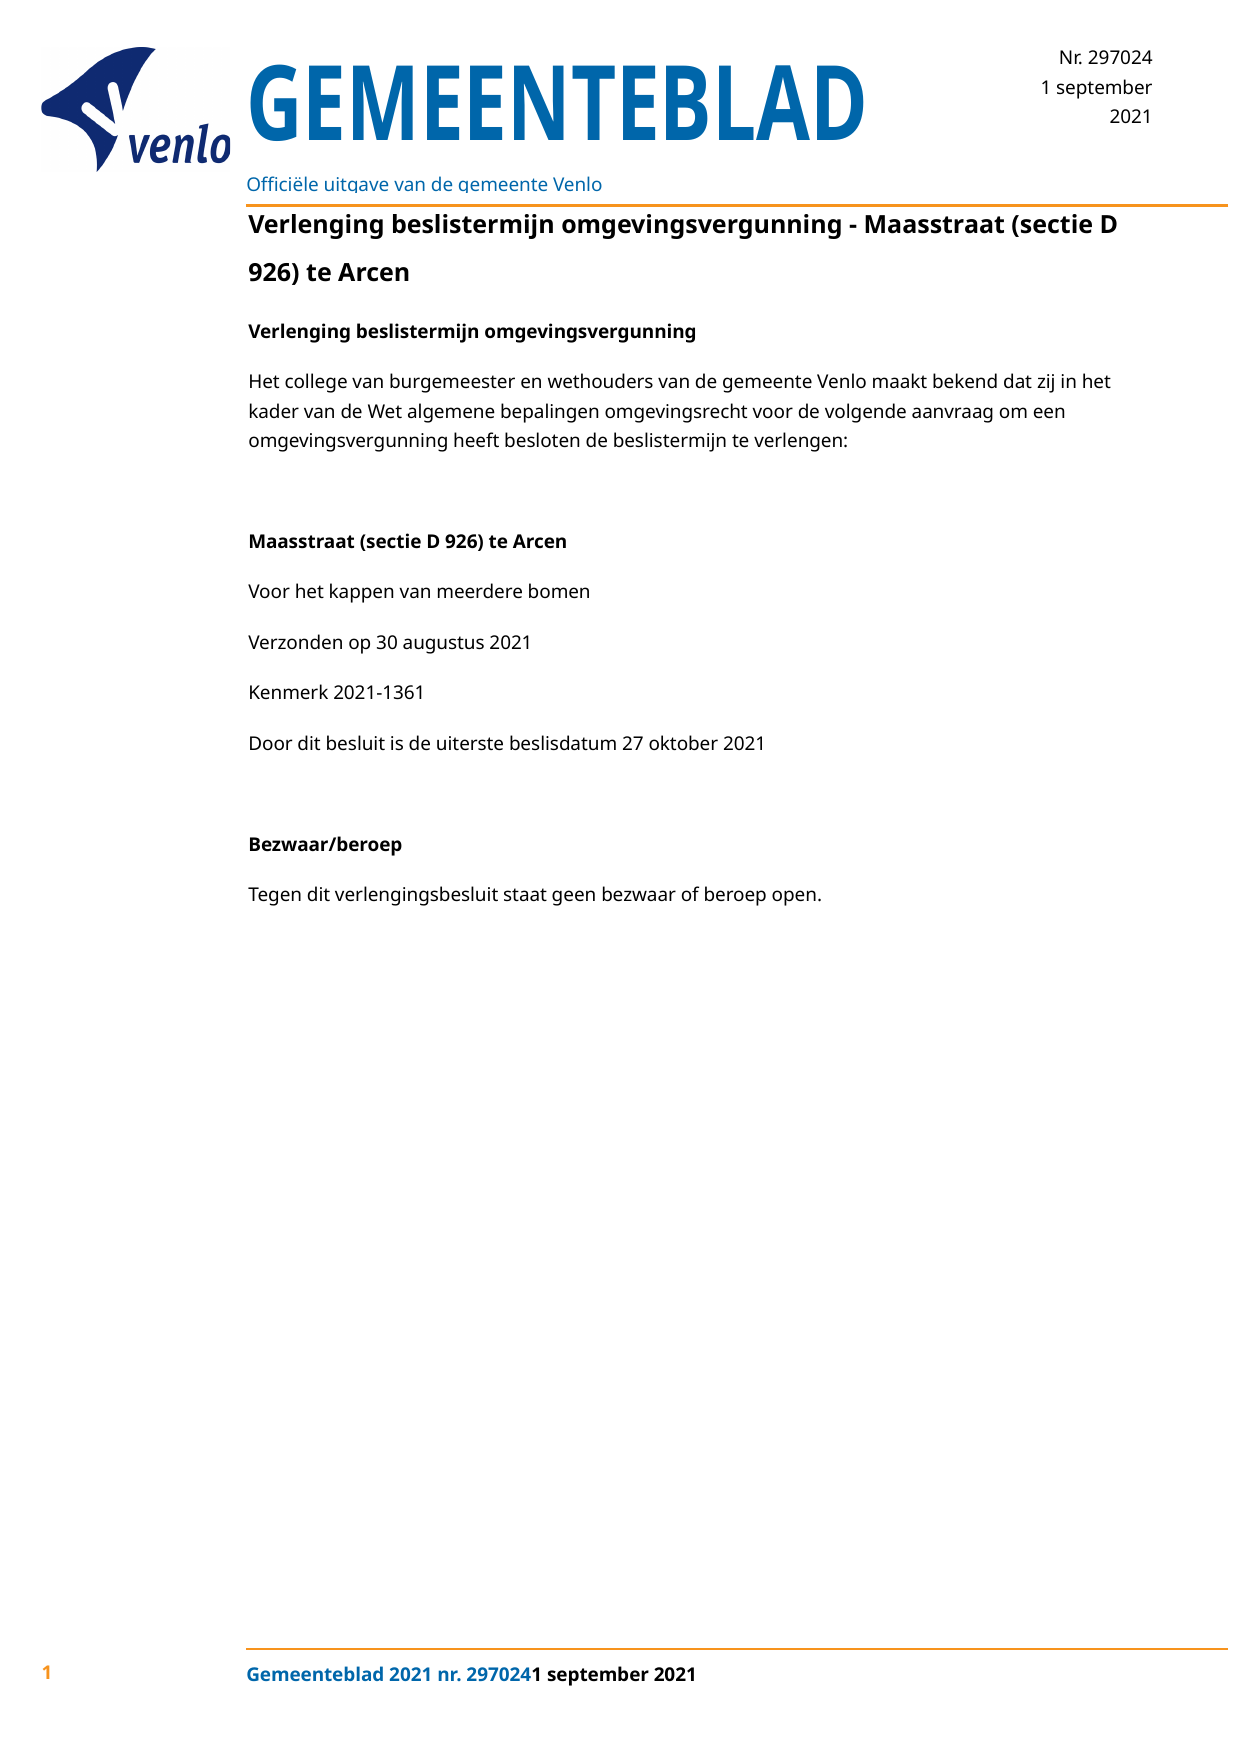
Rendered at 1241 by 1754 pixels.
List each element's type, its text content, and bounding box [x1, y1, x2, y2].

picture [41, 47, 231, 172]
text Het college van burgemeester en wethouders van de gemeente Venlo maakt bekend dat zij in het kader van de Wet algemene bepalingen omgevingsrecht voor de volgende aanvraag om een omgevingsvergunning heeft besloten de beslistermijn te verlengen: [248, 368, 1152, 453]
text Bezwaar/beroep [248, 831, 1152, 857]
text Verzonden op 30 augustus 2021 [248, 629, 1152, 655]
text Maasstraat (sectie D 926) te Arcen [248, 528, 1152, 554]
text Kenmerk 2021-1361 [248, 679, 1152, 705]
text Tegen dit verlengingsbesluit staat geen bezwaar of beroep open. [248, 881, 1152, 907]
text Door dit besluit is de uiterste beslisdatum 27 oktober 2021 [248, 730, 1152, 756]
text Voor het kappen van meerdere bomen [248, 579, 1152, 604]
text Verlenging beslistermijn omgevingsvergunning [248, 318, 1152, 344]
text Verlenging beslistermijn omgevingsvergunning - Maasstraat (sectie D 926) te Arcen [248, 207, 1152, 288]
